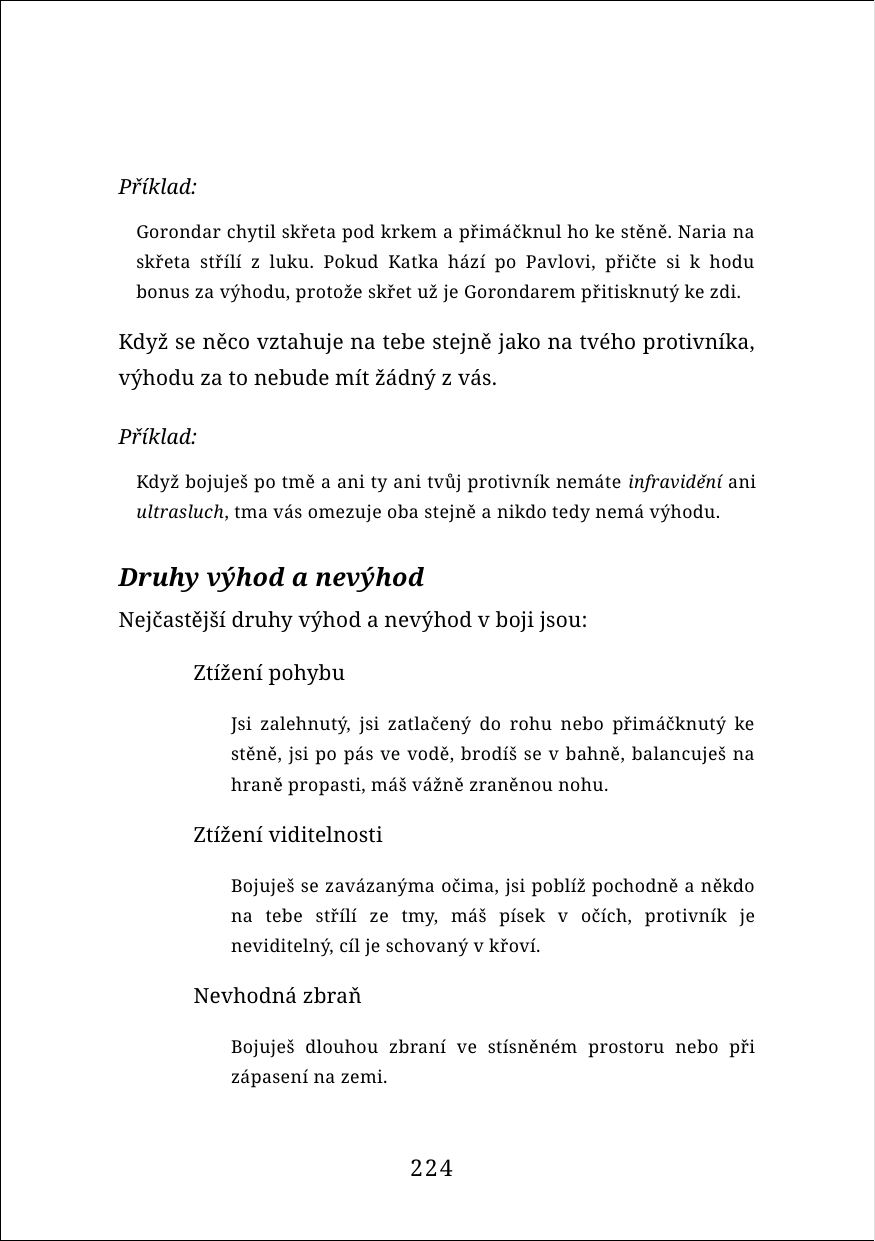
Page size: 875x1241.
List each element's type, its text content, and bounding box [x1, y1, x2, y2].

text Nejčastější druhy výhod a nevýhod v boji jsou: [118, 605, 756, 633]
list Ztížení viditelnosti [156, 820, 756, 848]
list Ztížení pohybu [156, 658, 756, 687]
text Příklad: [118, 172, 756, 200]
list Bojuješ dlouhou zbraní ve stísněném prostoru nebo při zápasení na zemi. [193, 1035, 756, 1089]
list Bojuješ se zavázanýma očima, jsi poblíž pochodně a někdo na tebe střílí ze tmy, máš písek v očích, protivník je neviditelný, cíl je schovaný v křoví. [193, 873, 756, 958]
list Nevhodná zbraň [156, 981, 756, 1010]
text Když bojuješ po tmě a ani ty ani tvůj protivník nemáte infravidění ani ultrasluch, tma vás omezuje oba stejně a nikdo tedy nemá výhodu. [136, 469, 756, 524]
text Když se něco vztahuje na tebe stejně jako na tvého protivníka, výhodu za to nebude mít žádný z vás. [118, 327, 756, 391]
list Jsi zalehnutý, jsi zatlačený do rohu nebo přimáčknutý ke stěně, jsi po pás ve vodě, brodíš se v bahně, balancuješ na hraně propasti, máš vážně zraněnou nohu. [193, 712, 756, 796]
subtitle Druhy výhod a nevýhod [118, 559, 756, 593]
text Gorondar chytil skřeta pod krkem a přimáčknul ho ke stěně. Naria na skřeta střílí z luku. Pokud Katka hází po Pavlovi, přičte si k hodu bonus za výhodu, protože skřet už je Gorondarem přitisknutý ke zdi. [136, 219, 756, 304]
text Příklad: [118, 422, 756, 451]
